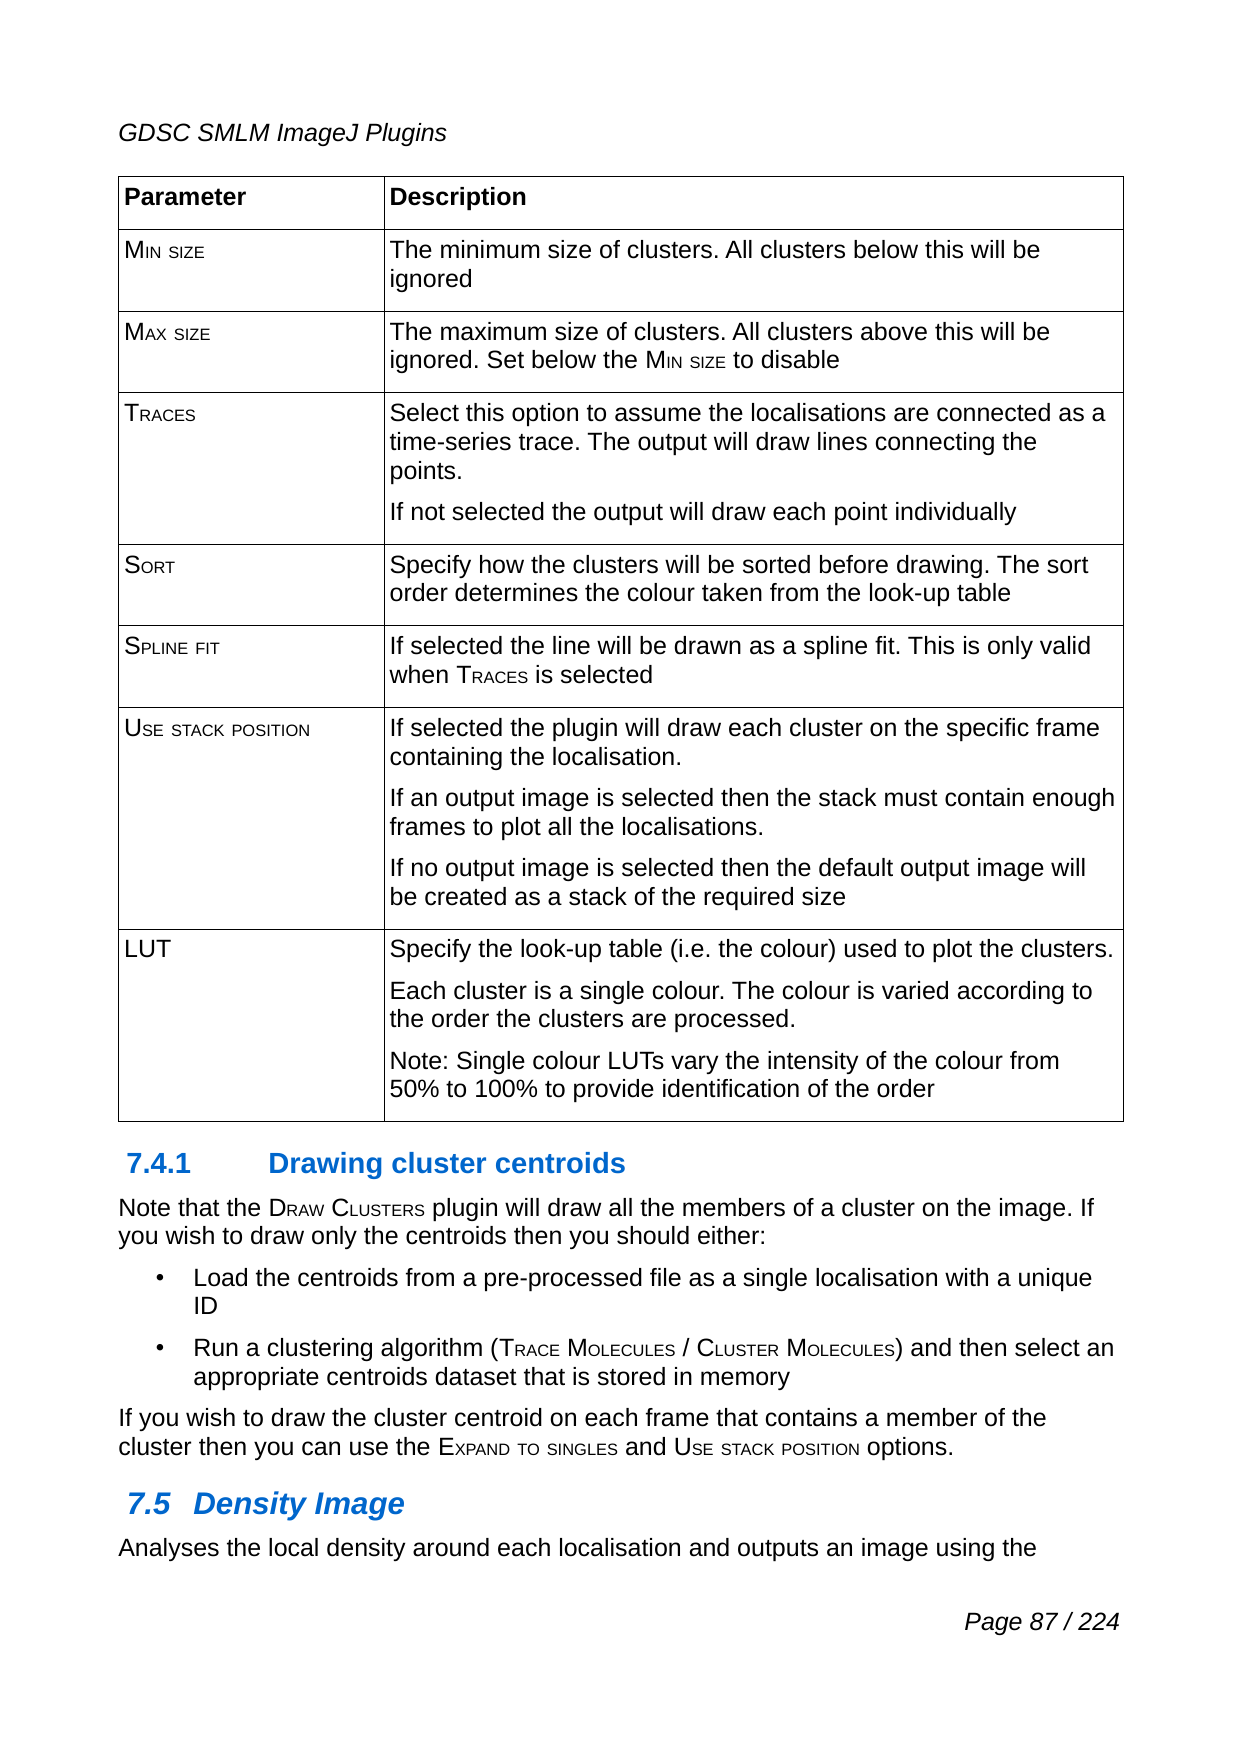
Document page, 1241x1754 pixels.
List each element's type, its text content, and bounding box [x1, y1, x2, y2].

table_cell Sort [119, 545, 384, 625]
list Run a clustering algorithm (Trace Molecules / Cluster Molecules) and then select an appropriate centroids dataset that is stored in memory [156, 1333, 1122, 1390]
table_cell Min size [119, 230, 384, 311]
table_header Description [385, 177, 1123, 229]
table_header Parameter [119, 177, 384, 229]
table_cell The maximum size of clusters. All clusters above this will be ignored. Set below the Min size to disable [385, 312, 1123, 392]
text If you wish to draw the cluster centroid on each frame that contains a member of the cluster then you can use the Expand to singles and Use stack position options. [118, 1403, 1122, 1460]
table_cell Specify the look-up table (i.e. the colour) used to plot the clusters. Each cluster is a single colour. The colour is varied according to the order the clusters are processed. Note: Single colour LUTs vary the intensity of the colour from 50% to 100% to provide identification of the order [385, 930, 1123, 1121]
table_cell Spline fit [119, 626, 384, 707]
table_cell Max size [119, 312, 384, 392]
list Load the centroids from a pre-processed file as a single localisation with a unique ID [156, 1262, 1122, 1320]
subtitle Density Image [118, 1485, 1122, 1521]
table_cell LUT [119, 930, 384, 1121]
text Note that the Draw Clusters plugin will draw all the members of a cluster on the image. If you wish to draw only the centroids then you should either: [118, 1192, 1122, 1250]
table_cell If selected the plugin will draw each cluster on the specific frame containing the localisation. If an output image is selected then the stack must contain enough frames to plot all the localisations. If no output image is selected then the default output image will be created as a stack of the required size [385, 708, 1123, 928]
table_cell Specify how the clusters will be sorted before drawing. The sort order determines the colour taken from the look-up table [385, 545, 1123, 625]
table_cell If selected the line will be drawn as a spline fit. This is only valid when Traces is selected [385, 626, 1123, 707]
table_cell Select this option to assume the localisations are connected as a time-series trace. The output will draw lines connecting the points. If not selected the output will draw each point individually [385, 393, 1123, 544]
text Analyses the local density around each localisation and outputs an image using the [118, 1533, 1122, 1562]
subtitle Drawing cluster centroids [118, 1146, 1122, 1180]
table_cell Traces [119, 393, 384, 544]
table_cell The minimum size of clusters. All clusters below this will be ignored [385, 230, 1123, 311]
table_cell Use stack position [119, 708, 384, 928]
